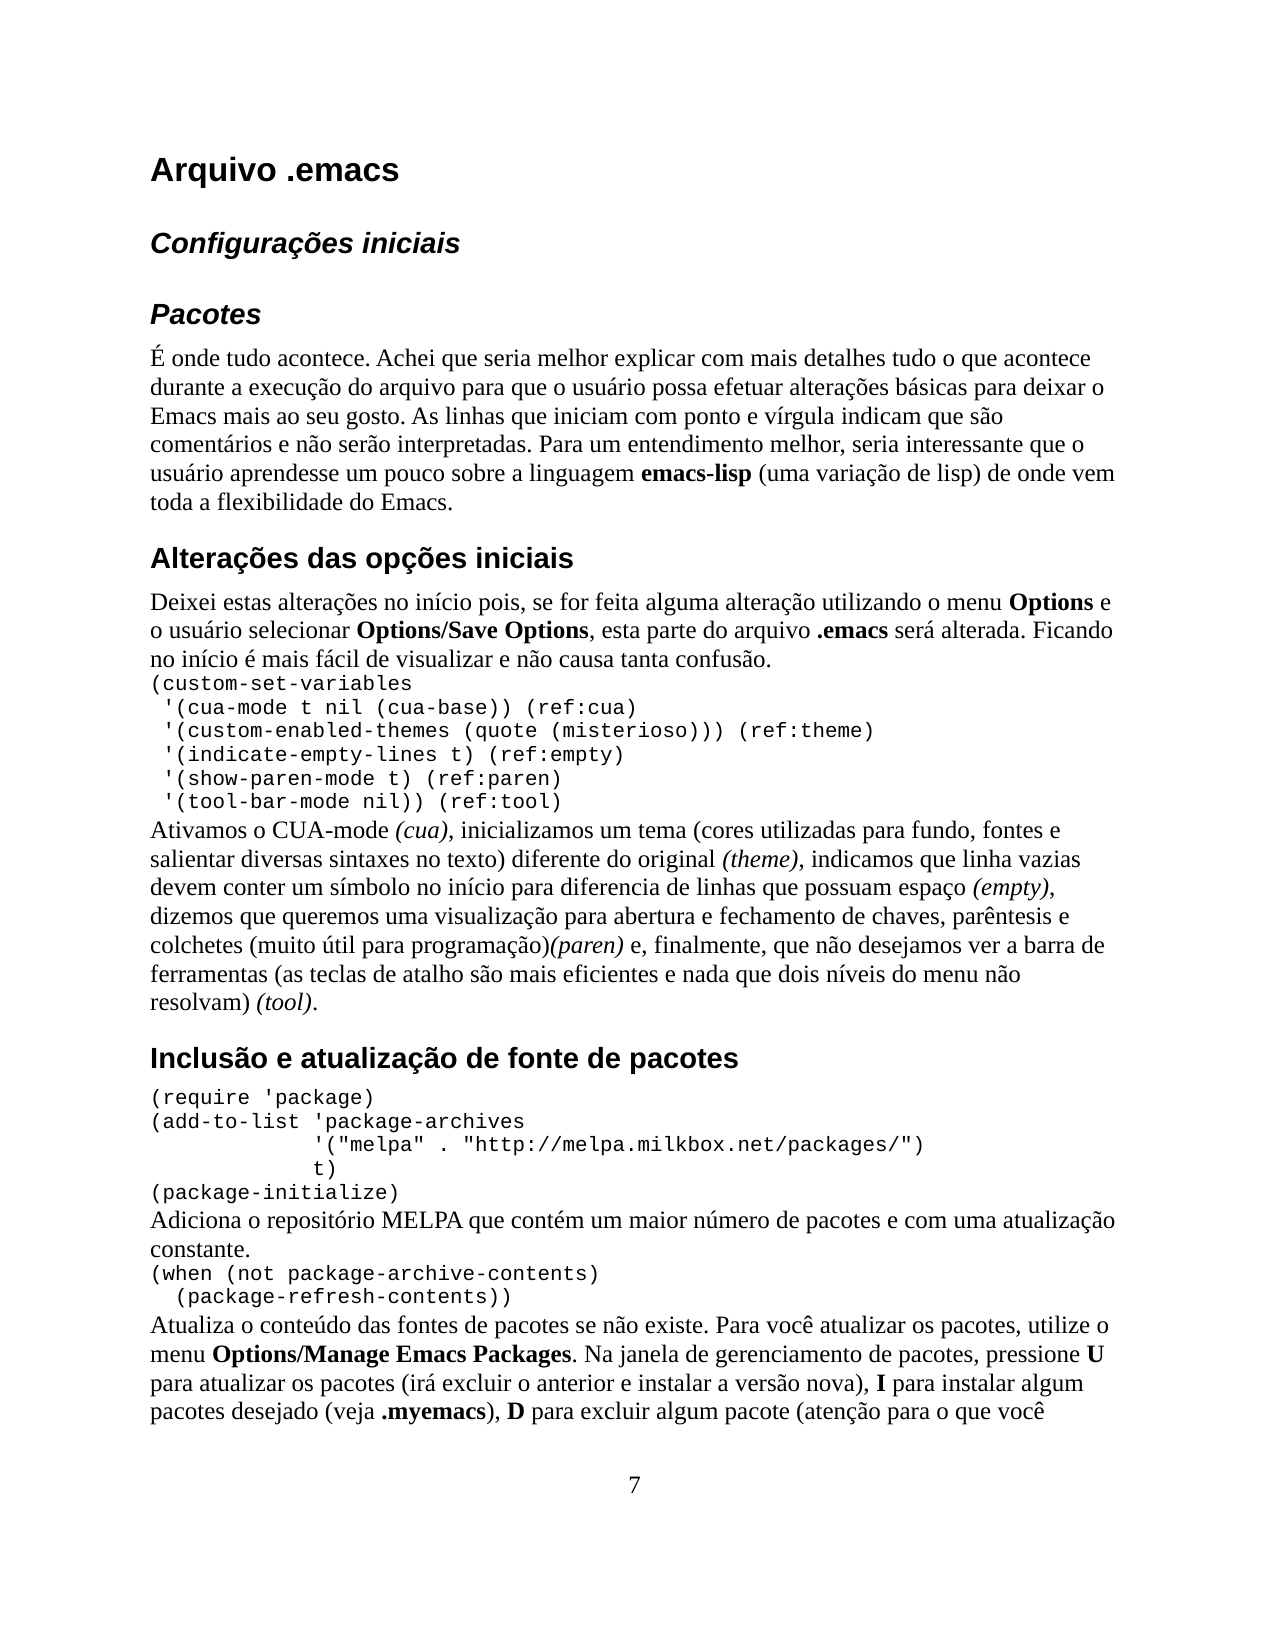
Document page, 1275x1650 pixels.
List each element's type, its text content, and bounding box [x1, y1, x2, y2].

text Atualiza o conteúdo das fontes de pacotes se não existe. Para você atualizar os pacotes, utilize o menu Options/Manage Emacs Packages. Na janela de gerenciamento de pacotes, pressione U para atualizar os pacotes (irá excluir o anterior e instalar a versão nova), I para instalar algum pacotes desejado (veja .myemacs), D para excluir algum pacote (atenção para o que você [150, 1310, 1125, 1425]
text (add-to-list 'package-archives [150, 1111, 1125, 1134]
text '(custom-enabled-themes (quote (misterioso))) (ref:theme) [150, 720, 1125, 744]
text Ativamos o CUA-mode (cua), inicializamos um tema (cores utilizadas para fundo, fontes e salientar diversas sintaxes no texto) diferente do original (theme), indicamos que linha vazias devem conter um símbolo no início para diferencia de linhas que possuam espaço (empty), dizemos que queremos uma visualização para abertura e fechamento de chaves, parêntesis e colchetes (muito útil para programação)(paren) e, finalmente, que não desejamos ver a barra de ferramentas (as teclas de atalho são mais eficientes e nada que dois níveis do menu não resolvam) (tool). [150, 815, 1125, 1016]
text t) [150, 1158, 1125, 1182]
text Deixei estas alterações no início pois, se for feita alguma alteração utilizando o menu Options e o usuário selecionar Options/Save Options, esta parte do arquivo .emacs será alterada. Ficando no início é mais fácil de visualizar e não causa tanta confusão. [150, 587, 1125, 673]
text (package-refresh-contents)) [150, 1287, 1125, 1310]
subtitle Alterações das opções iniciais [150, 541, 1125, 574]
text (package-initialize) [150, 1182, 1125, 1205]
text '(cua-mode t nil (cua-base)) (ref:cua) [150, 697, 1125, 720]
subtitle Configurações iniciais [150, 226, 1125, 260]
text É onde tudo acontece. Achei que seria melhor explicar com mais detalhes tudo o que acontece durante a execução do arquivo para que o usuário possa efetuar alterações básicas para deixar o Emacs mais ao seu gosto. As linhas que iniciam com ponto e vírgula indicam que são comentários e não serão interpretadas. Para um entendimento melhor, seria interessante que o usuário aprendesse um pouco sobre a linguagem emacs-lisp (uma variação de lisp) de onde vem toda a flexibilidade do Emacs. [150, 343, 1125, 516]
text (when (not package-archive-contents) [150, 1263, 1125, 1287]
text (require 'package) [150, 1087, 1125, 1111]
subtitle Inclusão e atualização de fonte de pacotes [150, 1041, 1125, 1075]
subtitle Pacotes [150, 297, 1125, 331]
text '(show-paren-mode t) (ref:paren) [150, 768, 1125, 791]
text '(tool-bar-mode nil)) (ref:tool) [150, 791, 1125, 815]
text '(indicate-empty-lines t) (ref:empty) [150, 744, 1125, 768]
text '("melpa" . "http://melpa.milkbox.net/packages/") [150, 1134, 1125, 1158]
text Adiciona o repositório MELPA que contém um maior número de pacotes e com uma atualização constante. [150, 1205, 1125, 1263]
subtitle Arquivo .emacs [150, 150, 1125, 189]
text (custom-set-variables [150, 673, 1125, 697]
